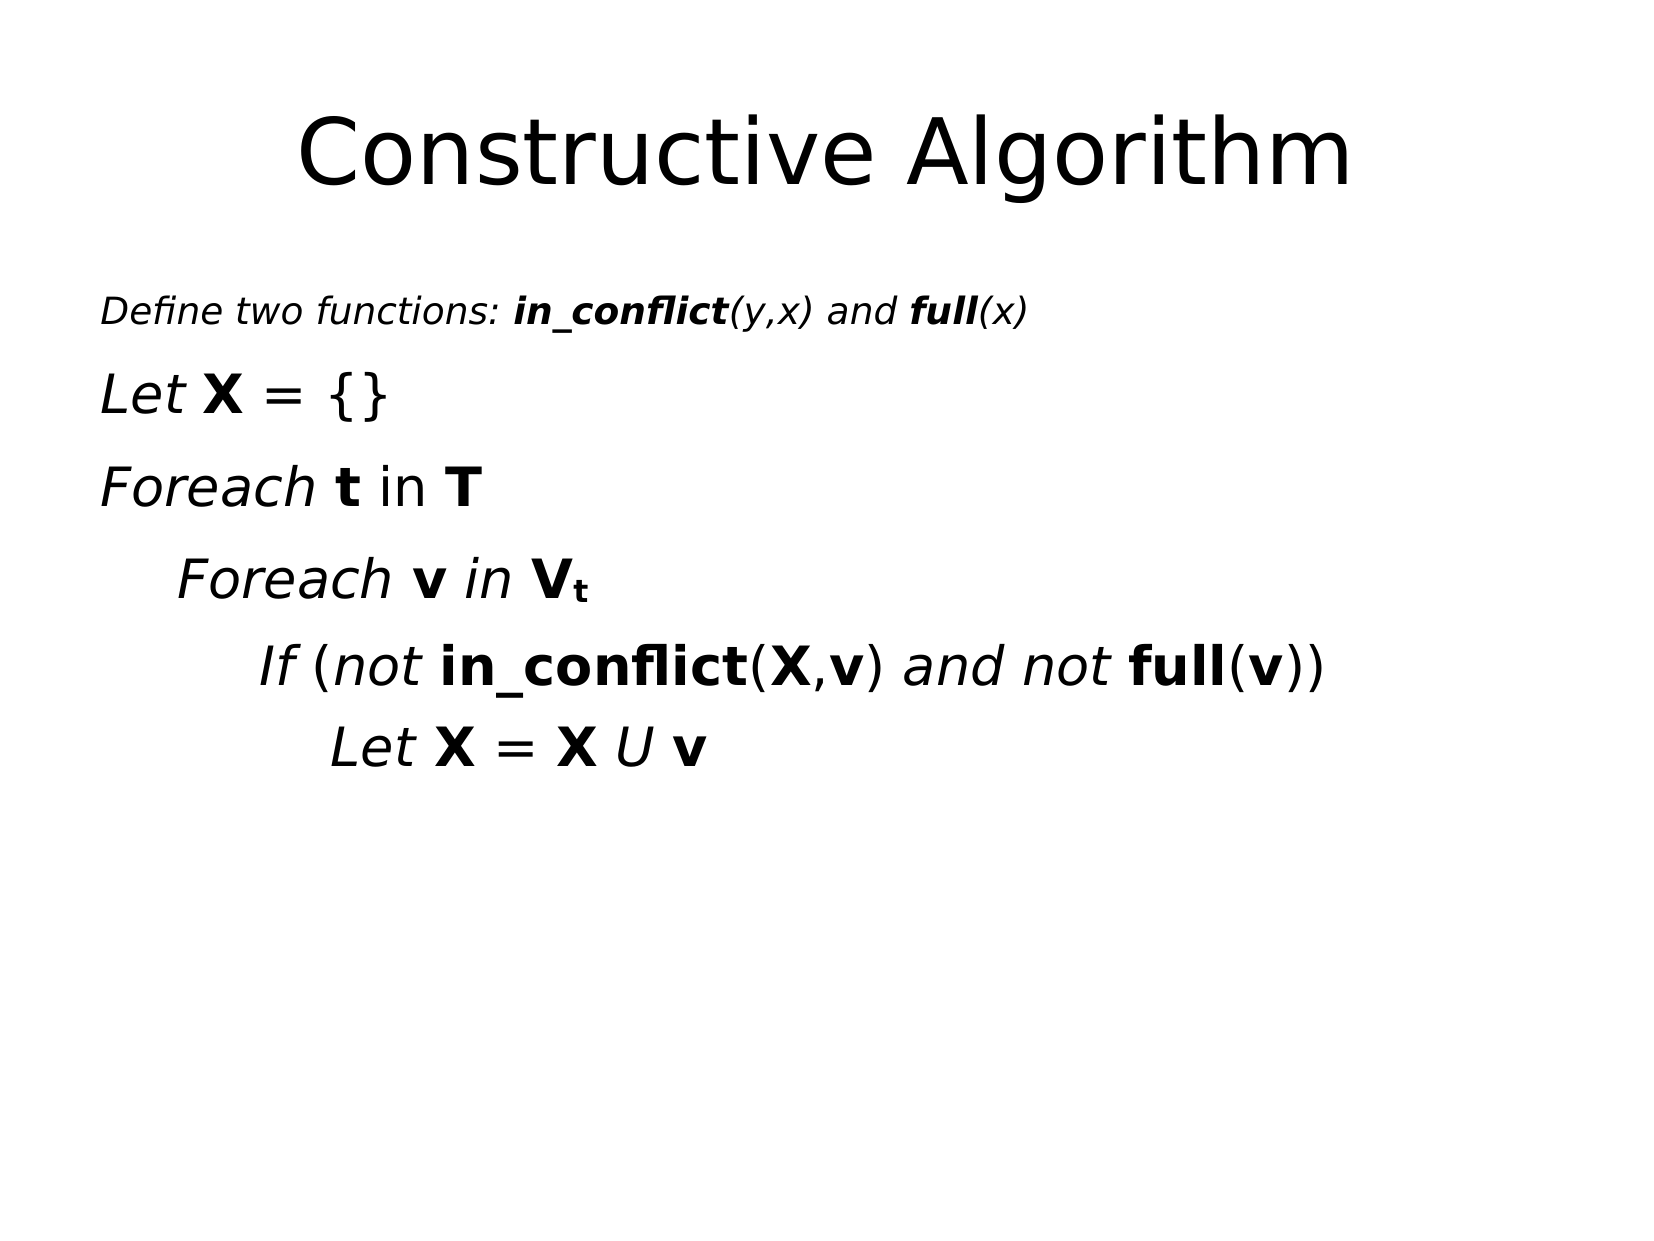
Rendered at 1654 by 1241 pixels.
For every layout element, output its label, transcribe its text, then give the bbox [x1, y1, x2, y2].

list Define two functions: in_conflict(y,x) and full(x) Let X = {} Foreach t in T Foreach v in Vt If (not in_conflict(X,v) and not full(v)) Let X = X U v [82, 290, 1571, 1094]
title Constructive Algorithm [82, 56, 1571, 250]
